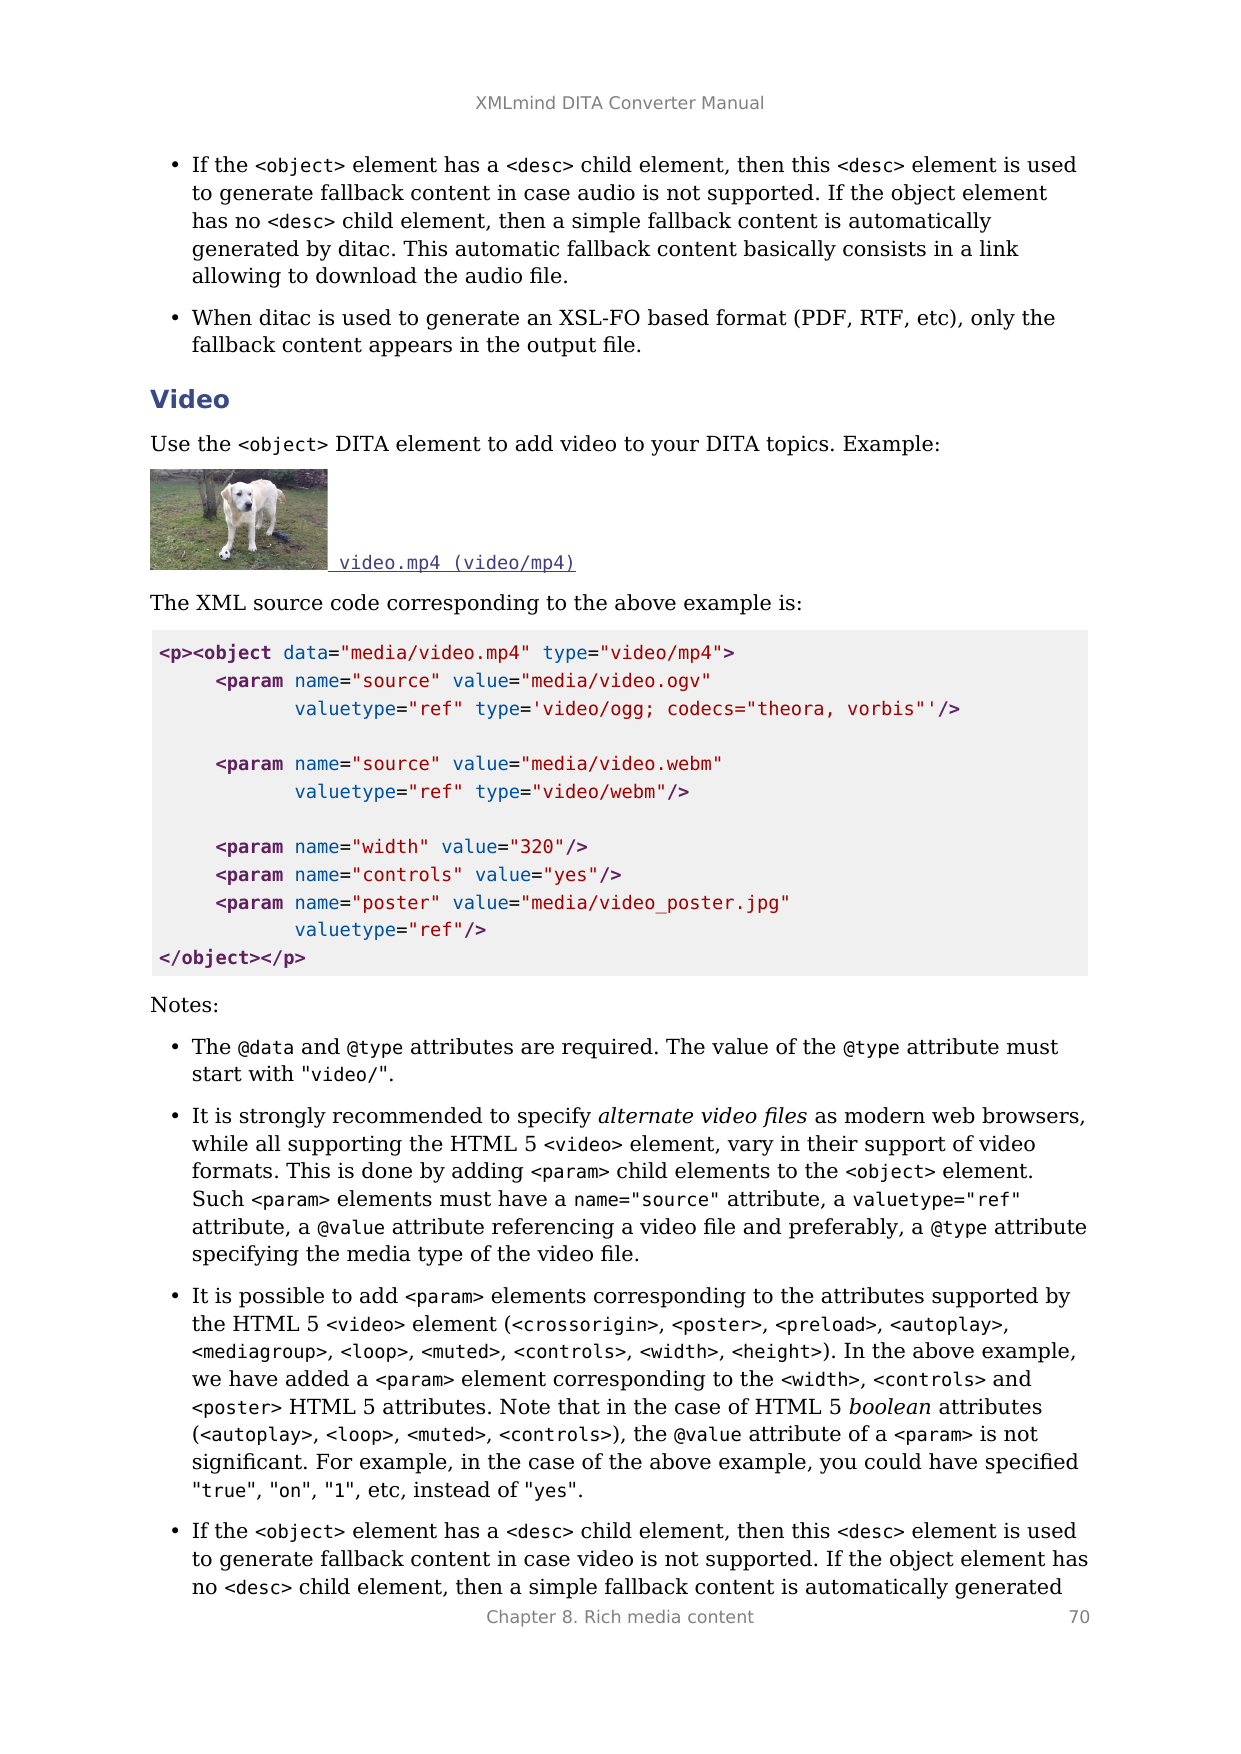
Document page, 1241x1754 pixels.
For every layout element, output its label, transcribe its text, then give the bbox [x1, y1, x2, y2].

list When ditac is used to generate an XSL-FO based format (PDF, RTF, etc), only the fallback content appears in the output file. [150, 302, 1090, 358]
text Video [150, 385, 1090, 414]
text Use the <object> DITA element to add video to your DITA topics. Example: [150, 428, 1090, 456]
text Notes: [150, 990, 1090, 1018]
list The @data and @type attributes are required. The value of the @type attribute must start with "video/". [150, 1031, 1090, 1087]
text The XML source code corresponding to the above example is: [150, 588, 1090, 616]
list It is possible to add <param> elements corresponding to the attributes supported by the HTML 5 <video> element (<crossorigin>, <poster>, <preload>, <autoplay>, <mediagroup>, <loop>, <muted>, <controls>, <width>, <height>). In the above example, we have added a <param> element corresponding to the <width>, <controls> and <poster> HTML 5 attributes. Note that in the case of HTML 5 boolean attributes (<autoplay>, <loop>, <muted>, <controls>), the @value attribute of a <param> is not significant. For example, in the case of the above example, you could have specified "true", "on", "1", etc, instead of "yes". [150, 1281, 1090, 1502]
text video.mp4 (video/mp4) [150, 470, 1090, 574]
list It is strongly recommended to specify alternate video files as modern web browsers, while all supporting the HTML 5 <video> element, vary in their support of video formats. This is done by adding <param> child elements to the <object> element. Such <param> elements must have a name="source" attribute, a valuetype="ref" attribute, a @value attribute referencing a video file and preferably, a @type attribute specifying the media type of the video file. [150, 1101, 1090, 1267]
list If the <object> element has a <desc> child element, then this <desc> element is used to generate fallback content in case video is not supported. If the object element has no <desc> child element, then a simple fallback content is automatically generated [150, 1516, 1090, 1599]
list If the <object> element has a <desc> child element, then this <desc> element is used to generate fallback content in case audio is not supported. If the object element has no <desc> child element, then a simple fallback content is automatically generated by ditac. This automatic fallback content basically consists in a link allowing to download the audio file. [150, 150, 1090, 288]
text <p><object data="media/video.mp4" type="video/mp4"> <param name="source" value="media/video.ogv" valuetype="ref" type='video/ogg; codecs="theora, vorbis"'/> <param name="source" value="media/video.webm" valuetype="ref" type="video/webm"/> <param name="width" value="320"/> <param name="controls" value="yes"/> <param name="poster" value="media/video_poster.jpg" valuetype="ref"/> </object></p> [152, 630, 1088, 976]
picture [150, 469, 328, 570]
